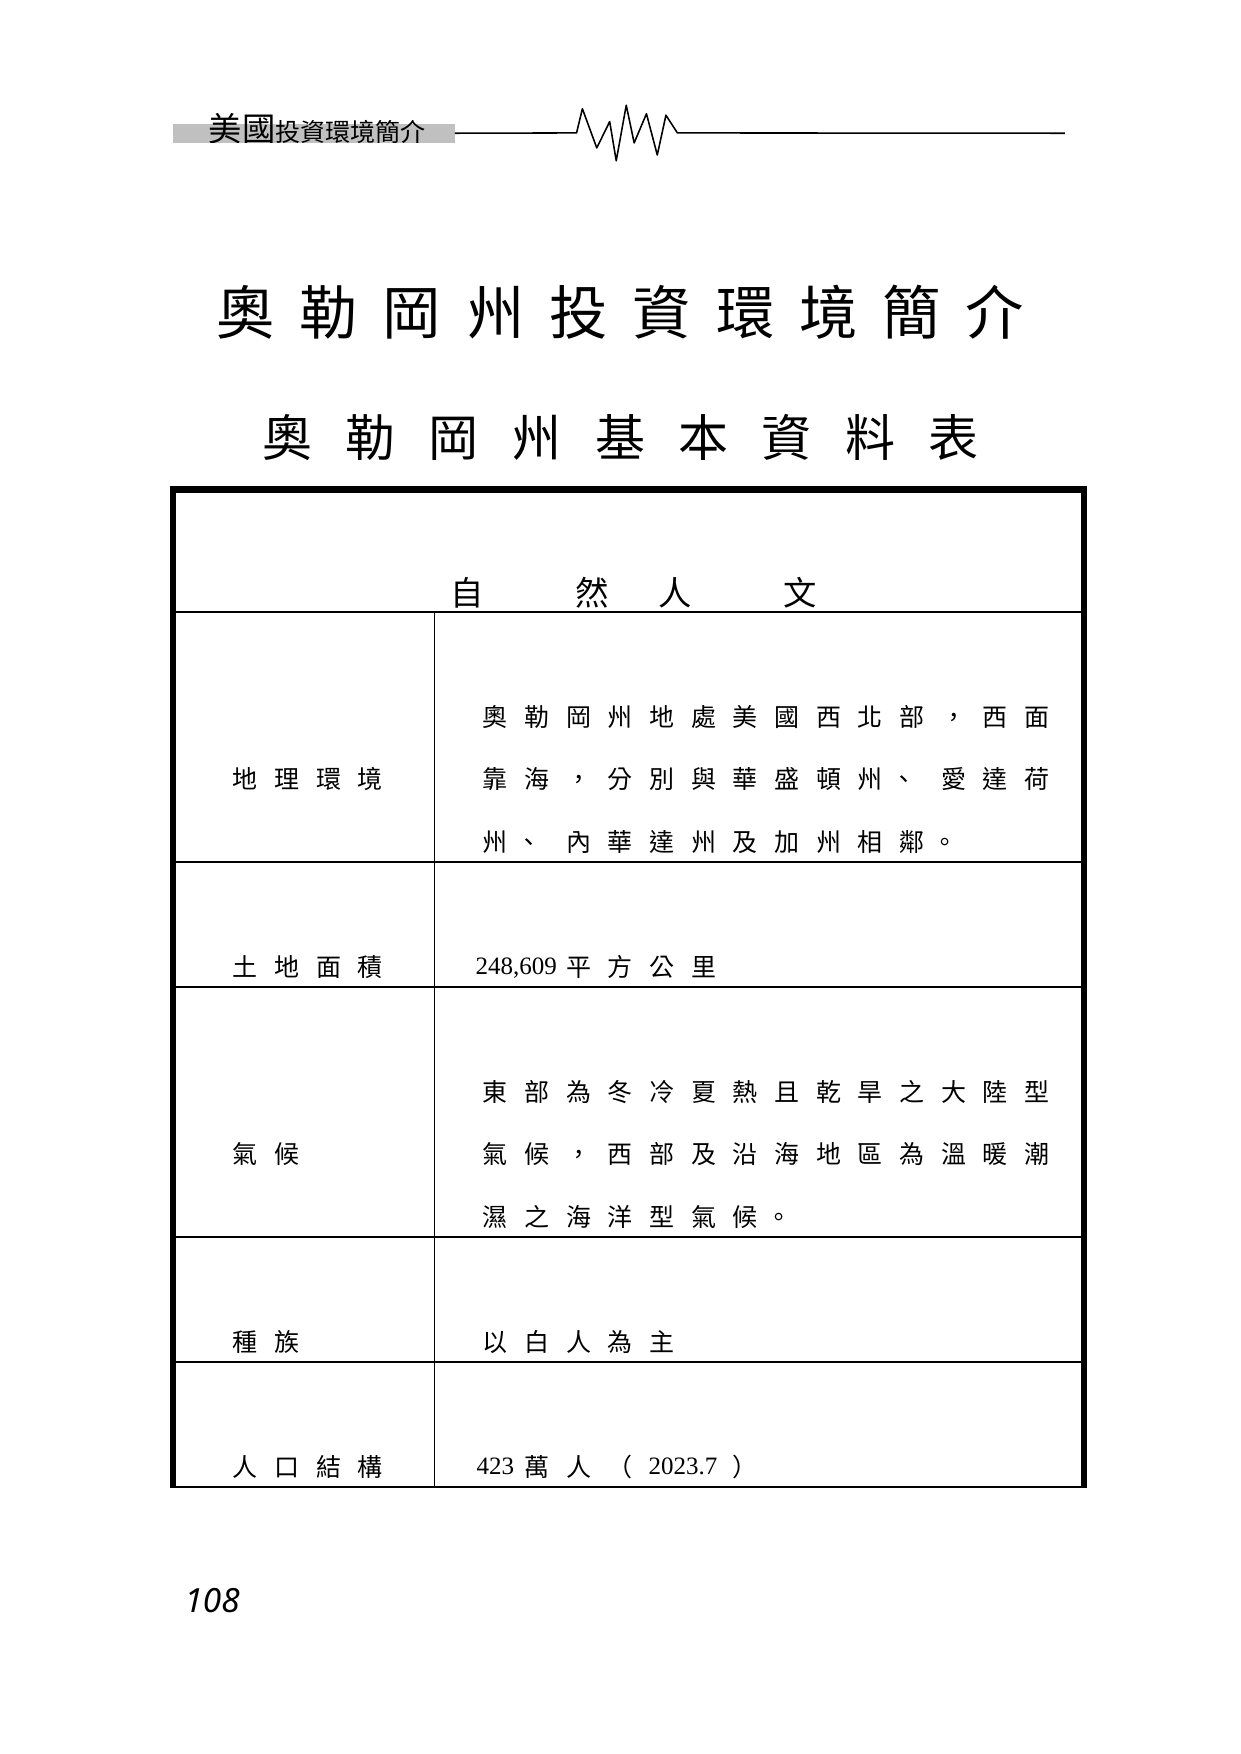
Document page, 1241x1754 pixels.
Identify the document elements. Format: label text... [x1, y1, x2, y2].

table_cell 423萬人（2023.7） [435, 1363, 1081, 1486]
table_cell 氣候 [176, 988, 434, 1236]
table_cell 種族 [176, 1238, 434, 1361]
table_cell 東部為冬冷夏熱且乾旱之大陸型氣候，西部及沿海地區為溫暖潮濕之海洋型氣候。 [435, 988, 1081, 1236]
table_cell 人口結構 [176, 1363, 434, 1486]
table_cell 奧勒岡州地處美國西北部，西面靠海，分別與華盛頓州、愛達荷州、內華達州及加州相鄰。 [435, 613, 1081, 861]
table_cell 地理環境 [176, 613, 434, 861]
text 奧勒岡州基本資料表 [183, 361, 1058, 486]
table_cell 248,609平方公里 [435, 863, 1081, 986]
table_cell 土地面積 [176, 863, 434, 986]
text 奧勒岡州投資環境簡介 [183, 236, 1058, 361]
table_header 自 然 人 文 [176, 493, 1081, 611]
table_cell 以白人為主 [435, 1238, 1081, 1361]
